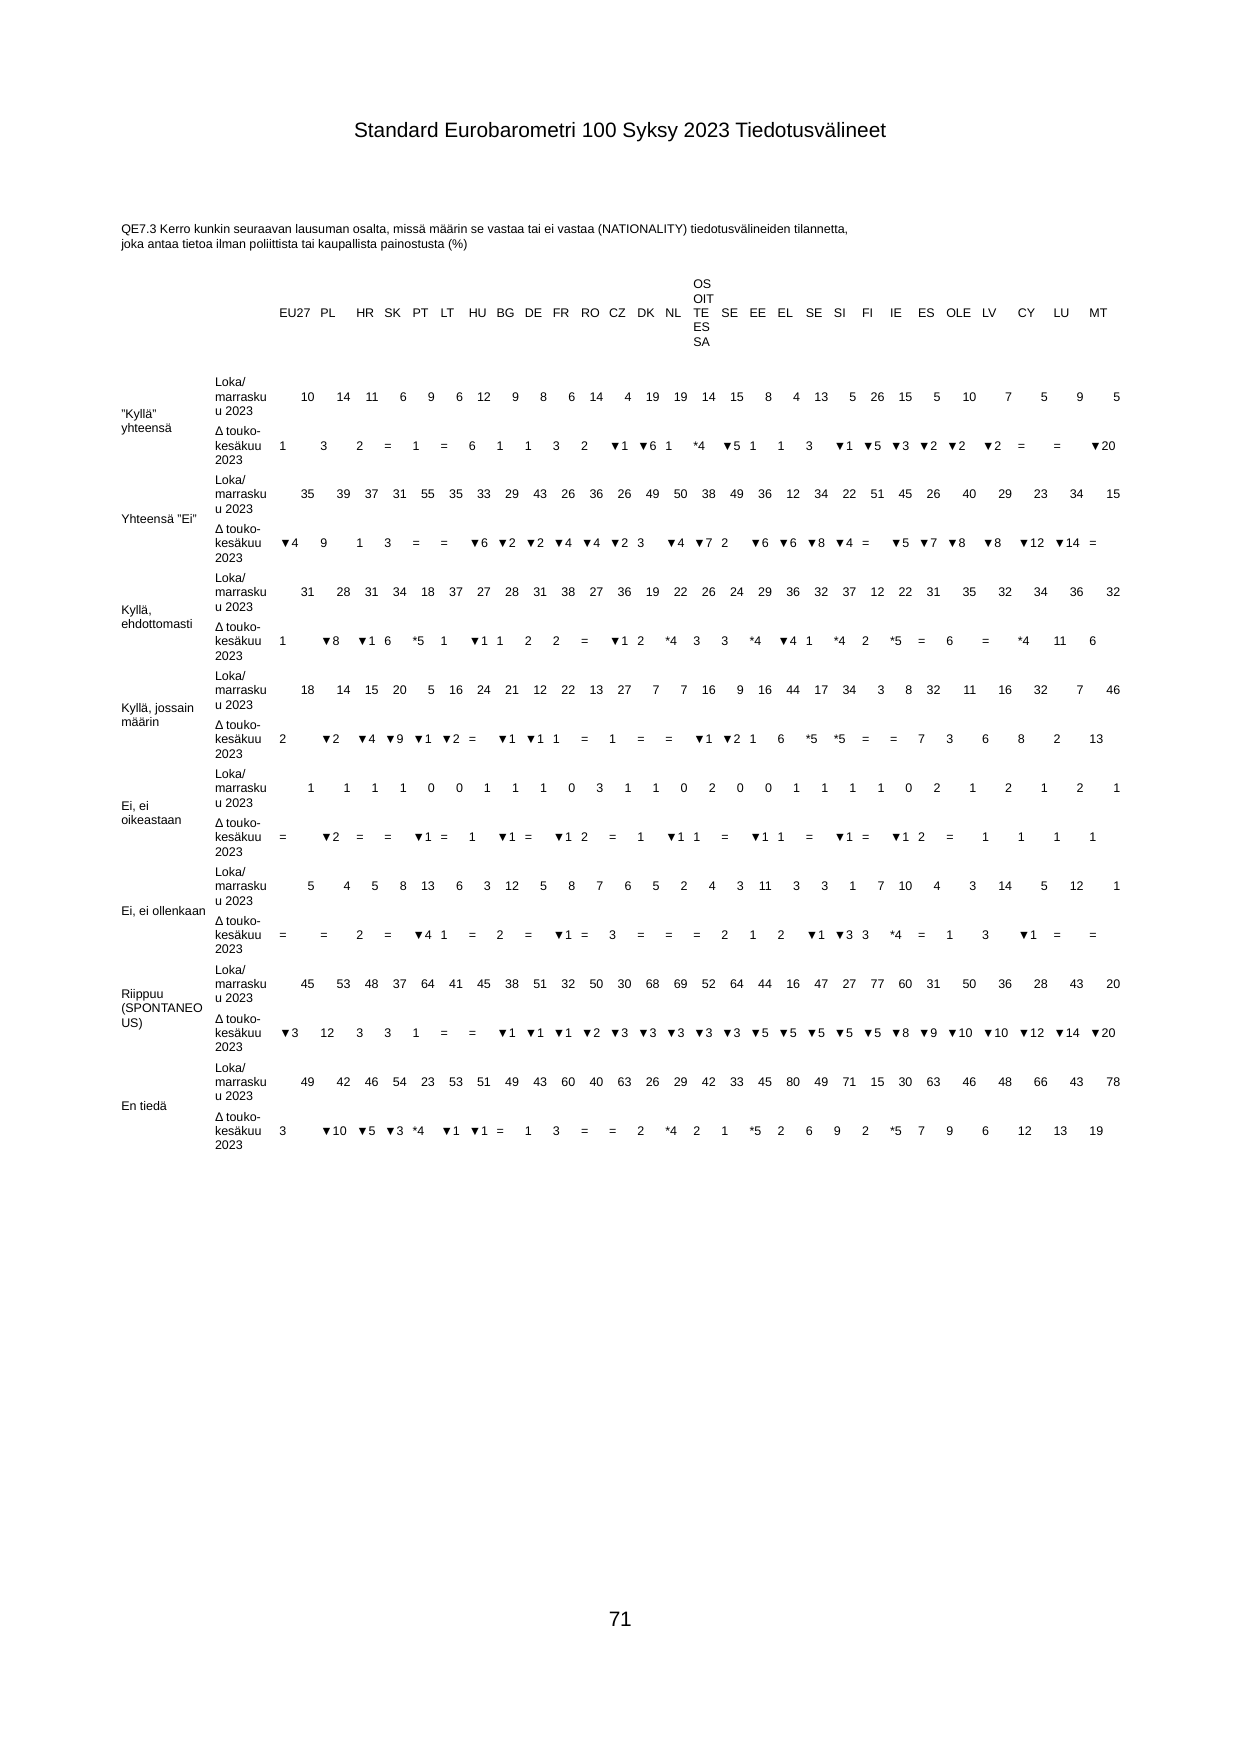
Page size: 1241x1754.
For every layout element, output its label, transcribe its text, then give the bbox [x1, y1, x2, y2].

table_cell = [438, 813, 466, 861]
table_cell ▼3 [662, 1008, 690, 1057]
table_cell ▼1 [831, 421, 859, 470]
table_cell 3 [353, 1008, 381, 1057]
table_cell ▼4 [409, 910, 437, 959]
table_cell [887, 352, 915, 372]
table_cell [718, 254, 746, 274]
table_cell ▼5 [859, 421, 887, 470]
table_cell ▼2 [438, 715, 466, 763]
table_cell *4 [690, 421, 718, 470]
table_cell ▼2 [317, 715, 353, 763]
table_cell 6 [1086, 617, 1123, 666]
table_cell Kyllä, jossain määrin [118, 666, 212, 763]
table_cell 3 [803, 421, 831, 470]
table_cell 26 [550, 470, 578, 519]
table_cell 1 [522, 421, 550, 470]
table_cell [466, 352, 493, 372]
table_cell = [522, 813, 550, 861]
table_cell = [578, 617, 606, 666]
table_cell ▼4 [775, 617, 803, 666]
table_cell [1015, 254, 1050, 274]
table_cell 13 [1086, 715, 1123, 763]
table_cell 45 [746, 1057, 774, 1106]
table_cell 43 [1050, 959, 1086, 1008]
table_cell En tiedä [118, 1057, 212, 1155]
table_cell 1 [276, 617, 317, 666]
table_cell 71 [831, 1057, 859, 1106]
table_cell ▼1 [803, 910, 831, 959]
table_cell 12 [775, 470, 803, 519]
table_cell 11 [746, 861, 774, 910]
table_cell ▼1 [606, 421, 634, 470]
table_cell 26 [690, 568, 718, 617]
table_cell 36 [1050, 568, 1086, 617]
table_cell OSOITTEESSA [690, 274, 718, 352]
table_cell 51 [466, 1057, 493, 1106]
table_cell [1050, 352, 1086, 372]
table_cell [118, 254, 212, 274]
table_cell 3 [979, 910, 1015, 959]
table_cell [690, 352, 718, 372]
table_cell 0 [662, 764, 690, 812]
table_cell [550, 254, 578, 274]
table_cell 14 [317, 372, 353, 421]
table_cell Loka/marraskuu 2023 [212, 470, 276, 519]
table_cell 7 [1050, 666, 1086, 714]
table_cell 36 [979, 959, 1015, 1008]
table_cell Δ touko-kesäkuu 2023 [212, 715, 276, 763]
table_cell ▼2 [718, 715, 746, 763]
table_cell 1 [494, 617, 522, 666]
table_cell 10 [276, 372, 317, 421]
table_cell SI [831, 274, 859, 352]
table_cell 9 [494, 372, 522, 421]
table_cell 9 [409, 372, 437, 421]
table_cell 16 [438, 666, 466, 714]
table_cell [718, 352, 746, 372]
table_cell FI [859, 274, 887, 352]
table_cell 35 [943, 568, 979, 617]
table_cell ▼6 [775, 519, 803, 568]
table_cell [353, 352, 381, 372]
table_cell [466, 254, 493, 274]
table_cell 3 [718, 617, 746, 666]
table_cell ▼7 [915, 519, 943, 568]
table_cell [212, 254, 276, 274]
table_cell 0 [409, 764, 437, 812]
table_cell 10 [943, 372, 979, 421]
table_cell = [438, 421, 466, 470]
table_cell [118, 352, 212, 372]
table_cell CZ [606, 274, 634, 352]
table_cell 5 [276, 861, 317, 910]
table_cell 3 [859, 910, 887, 959]
table_cell Δ touko-kesäkuu 2023 [212, 1106, 276, 1155]
table_cell 2 [494, 910, 522, 959]
table_cell 43 [522, 1057, 550, 1106]
table_cell 51 [859, 470, 887, 519]
table_cell 6 [979, 715, 1015, 763]
table_cell 12 [317, 1008, 353, 1057]
table_cell Δ touko-kesäkuu 2023 [212, 421, 276, 470]
table_header [859, 219, 887, 254]
table_cell 19 [634, 568, 662, 617]
table_cell 3 [859, 666, 887, 714]
table_cell 1 [634, 764, 662, 812]
table_cell = [494, 1106, 522, 1155]
table_cell 3 [943, 861, 979, 910]
table_cell ▼1 [522, 715, 550, 763]
table_cell Loka/marraskuu 2023 [212, 666, 276, 714]
table_cell ▼2 [494, 519, 522, 568]
table_cell [775, 352, 803, 372]
table_cell 27 [606, 666, 634, 714]
table_cell 0 [438, 764, 466, 812]
table_cell 27 [578, 568, 606, 617]
table_cell 2 [718, 910, 746, 959]
table_cell 14 [690, 372, 718, 421]
table_cell ▼9 [381, 715, 409, 763]
table_cell 49 [634, 470, 662, 519]
table_cell 49 [494, 1057, 522, 1106]
table_cell 80 [775, 1057, 803, 1106]
table_cell [522, 254, 550, 274]
table_cell ▼4 [353, 715, 381, 763]
table_cell 3 [550, 421, 578, 470]
table_cell 3 [317, 421, 353, 470]
table_cell = [276, 813, 317, 861]
table_cell *5 [409, 617, 437, 666]
table_cell = [887, 715, 915, 763]
table_cell 1 [494, 764, 522, 812]
table_cell 20 [1086, 959, 1123, 1008]
table_cell 6 [943, 617, 979, 666]
table_cell = [690, 910, 718, 959]
table_cell [276, 352, 317, 372]
table_cell 29 [494, 470, 522, 519]
table_cell [1050, 254, 1086, 274]
table_cell 53 [317, 959, 353, 1008]
table_cell 46 [353, 1057, 381, 1106]
table_cell 55 [409, 470, 437, 519]
table_cell 30 [887, 1057, 915, 1106]
table_cell FR [550, 274, 578, 352]
table_cell [1086, 254, 1123, 274]
table_cell 2 [859, 1106, 887, 1155]
table_cell ▼20 [1086, 421, 1123, 470]
table_cell 2 [915, 813, 943, 861]
table_cell 63 [915, 1057, 943, 1106]
table_cell ▼1 [831, 813, 859, 861]
table_cell Kyllä, ehdottomasti [118, 568, 212, 666]
table_cell ▼12 [1015, 1008, 1050, 1057]
table_cell ▼3 [718, 1008, 746, 1057]
table_cell 8 [1015, 715, 1050, 763]
table_cell 1 [718, 1106, 746, 1155]
table_cell 38 [550, 568, 578, 617]
table_cell ▼1 [606, 617, 634, 666]
table_cell ▼3 [276, 1008, 317, 1057]
table_cell 51 [522, 959, 550, 1008]
table_cell 1 [979, 813, 1015, 861]
table_cell ▼20 [1086, 1008, 1123, 1057]
table_cell 18 [409, 568, 437, 617]
table_cell [118, 274, 212, 352]
table_cell 11 [1050, 617, 1086, 666]
table_cell 3 [466, 861, 493, 910]
table_cell 1 [438, 910, 466, 959]
table_cell 34 [1050, 470, 1086, 519]
table_cell ▼1 [494, 813, 522, 861]
table_cell 29 [662, 1057, 690, 1106]
table_cell 6 [466, 421, 493, 470]
table_header QE7.3 Kerro kunkin seuraavan lausuman osalta, missä määrin se vastaa tai ei vastaa (NATIONALITY) tiedotusvälineiden tilannetta, joka antaa tietoa ilman poliittista tai kaupallista painostusta (%) [118, 219, 859, 254]
table_cell ▼2 [915, 421, 943, 470]
table_cell ▼1 [466, 1106, 493, 1155]
table_cell 0 [550, 764, 578, 812]
table_cell 2 [775, 910, 803, 959]
table_cell 1 [775, 813, 803, 861]
table_cell 1 [522, 1106, 550, 1155]
table_cell 30 [606, 959, 634, 1008]
table_cell = [943, 813, 979, 861]
table_cell = [662, 910, 690, 959]
table_cell 22 [550, 666, 578, 714]
table_cell [353, 254, 381, 274]
table_cell 13 [803, 372, 831, 421]
table_cell 16 [690, 666, 718, 714]
table_cell 1 [943, 910, 979, 959]
table_cell Ei, ei oikeastaan [118, 764, 212, 861]
table_cell 1 [746, 910, 774, 959]
table_cell 6 [803, 1106, 831, 1155]
table_cell 32 [1086, 568, 1123, 617]
table_cell ”Kyllä” yhteensä [118, 372, 212, 470]
table_cell 1 [276, 764, 317, 812]
table_cell 2 [775, 1106, 803, 1155]
table_cell 26 [606, 470, 634, 519]
table_cell 4 [317, 861, 353, 910]
table_cell 7 [634, 666, 662, 714]
table_cell 2 [578, 421, 606, 470]
table_cell = [381, 813, 409, 861]
table_cell [662, 254, 690, 274]
table_cell 68 [634, 959, 662, 1008]
table_cell 7 [979, 372, 1015, 421]
table_cell 3 [550, 1106, 578, 1155]
table_cell 37 [381, 959, 409, 1008]
table_cell 2 [353, 910, 381, 959]
table_cell 8 [746, 372, 774, 421]
table_cell = [578, 715, 606, 763]
table_cell = [381, 421, 409, 470]
table_cell ▼10 [317, 1106, 353, 1155]
table_cell 28 [317, 568, 353, 617]
table_cell 12 [1015, 1106, 1050, 1155]
table_cell RO [578, 274, 606, 352]
table_cell 43 [1050, 1057, 1086, 1106]
table_cell ▼5 [746, 1008, 774, 1057]
table_cell Loka/marraskuu 2023 [212, 764, 276, 812]
table_cell 49 [718, 470, 746, 519]
table_cell = [276, 910, 317, 959]
table_cell 17 [803, 666, 831, 714]
table_cell 8 [522, 372, 550, 421]
table_cell SE [803, 274, 831, 352]
table_cell OLE [943, 274, 979, 352]
table_cell 11 [353, 372, 381, 421]
table_cell 78 [1086, 1057, 1123, 1106]
table_cell ▼1 [494, 715, 522, 763]
table_cell *5 [746, 1106, 774, 1155]
table_cell 15 [887, 372, 915, 421]
table_cell [578, 352, 606, 372]
table_cell [634, 254, 662, 274]
table_cell 5 [409, 666, 437, 714]
table_cell 5 [353, 861, 381, 910]
table_cell [746, 254, 774, 274]
table_cell 3 [943, 715, 979, 763]
table_cell 2 [550, 617, 578, 666]
table_cell 1 [662, 421, 690, 470]
table_cell [606, 352, 634, 372]
table_cell 48 [353, 959, 381, 1008]
table_cell = [466, 1008, 493, 1057]
table_cell 64 [409, 959, 437, 1008]
table_cell = [606, 1106, 634, 1155]
table_cell = [915, 617, 943, 666]
table_cell ▼8 [943, 519, 979, 568]
table_cell = [466, 715, 493, 763]
table_cell 9 [718, 666, 746, 714]
table_cell [578, 254, 606, 274]
table_cell 26 [859, 372, 887, 421]
table_cell 3 [775, 861, 803, 910]
table_cell [915, 352, 943, 372]
table_cell 1 [775, 421, 803, 470]
table_cell ▼3 [634, 1008, 662, 1057]
table_cell Δ touko-kesäkuu 2023 [212, 617, 276, 666]
table_cell 6 [438, 372, 466, 421]
table_cell 2 [578, 813, 606, 861]
table_cell [494, 352, 522, 372]
table_cell ▼4 [276, 519, 317, 568]
table_cell 26 [634, 1057, 662, 1106]
table_cell 5 [1086, 372, 1123, 421]
table_cell 12 [859, 568, 887, 617]
table_cell ▼6 [746, 519, 774, 568]
table_cell 15 [859, 1057, 887, 1106]
table_cell 23 [1015, 470, 1050, 519]
table_cell ▼7 [690, 519, 718, 568]
table_cell 1 [1086, 861, 1123, 910]
table_cell 2 [915, 764, 943, 812]
table_cell 1 [746, 421, 774, 470]
table_header [915, 219, 943, 254]
table_cell 77 [859, 959, 887, 1008]
table_cell ▼2 [522, 519, 550, 568]
table_cell 31 [915, 959, 943, 1008]
table_cell 36 [578, 470, 606, 519]
table_cell 12 [1050, 861, 1086, 910]
table_cell 54 [381, 1057, 409, 1106]
table_cell 19 [1086, 1106, 1123, 1155]
table_cell = [979, 617, 1015, 666]
table_cell *4 [409, 1106, 437, 1155]
table_cell 3 [718, 861, 746, 910]
table_cell ▼1 [550, 813, 578, 861]
table_cell 1 [409, 1008, 437, 1057]
table_cell 22 [887, 568, 915, 617]
table_cell = [522, 910, 550, 959]
table_cell 1 [466, 813, 493, 861]
table_header [979, 219, 1015, 254]
table_header [1050, 219, 1086, 254]
table_cell 2 [353, 421, 381, 470]
table_cell 1 [859, 764, 887, 812]
table_cell = [915, 910, 943, 959]
table_cell = [409, 519, 437, 568]
table_cell ▼1 [662, 813, 690, 861]
table_cell 3 [381, 519, 409, 568]
table_cell = [1086, 910, 1123, 959]
table_cell 3 [606, 910, 634, 959]
table_cell 66 [1015, 1057, 1050, 1106]
table_cell = [1050, 421, 1086, 470]
table_cell ▼1 [746, 813, 774, 861]
table_cell [634, 352, 662, 372]
table_cell 31 [522, 568, 550, 617]
table_cell 31 [381, 470, 409, 519]
table_cell [943, 352, 979, 372]
table_cell ▼5 [859, 1008, 887, 1057]
table_cell Riippuu (SPONTANEOUS) [118, 959, 212, 1057]
table_header [1086, 219, 1123, 254]
table_cell 16 [746, 666, 774, 714]
table_cell [550, 352, 578, 372]
table_cell *5 [887, 1106, 915, 1155]
table_cell 47 [803, 959, 831, 1008]
table_cell ▼4 [831, 519, 859, 568]
table_cell 3 [803, 861, 831, 910]
table_cell 2 [859, 617, 887, 666]
table_cell 37 [353, 470, 381, 519]
table_cell 1 [466, 764, 493, 812]
table_cell 4 [690, 861, 718, 910]
table_cell 14 [317, 666, 353, 714]
table_cell ▼8 [317, 617, 353, 666]
table_cell 31 [276, 568, 317, 617]
table_cell *4 [831, 617, 859, 666]
table_cell = [634, 910, 662, 959]
table_cell 9 [943, 1106, 979, 1155]
table_cell 69 [662, 959, 690, 1008]
table_cell DE [522, 274, 550, 352]
table_cell 1 [317, 764, 353, 812]
table_cell 48 [979, 1057, 1015, 1106]
table_cell 9 [1050, 372, 1086, 421]
table_cell 35 [276, 470, 317, 519]
table_cell 36 [606, 568, 634, 617]
table_cell LV [979, 274, 1015, 352]
table_cell [1086, 352, 1123, 372]
table_cell *5 [887, 617, 915, 666]
table_cell 29 [979, 470, 1015, 519]
table_cell 16 [775, 959, 803, 1008]
table_cell 5 [522, 861, 550, 910]
table_cell = [1086, 519, 1123, 568]
table_cell 15 [353, 666, 381, 714]
table_cell 5 [831, 372, 859, 421]
table_cell [943, 254, 979, 274]
table_cell *4 [662, 617, 690, 666]
table_cell [409, 254, 437, 274]
table_cell Δ touko-kesäkuu 2023 [212, 1008, 276, 1057]
table_cell PL [317, 274, 353, 352]
table_cell 5 [915, 372, 943, 421]
table_cell 2 [718, 519, 746, 568]
table_cell [494, 254, 522, 274]
table_cell 2 [690, 764, 718, 812]
table_cell 22 [662, 568, 690, 617]
table_cell ▼10 [979, 1008, 1015, 1057]
table_cell 1 [775, 764, 803, 812]
table_cell [276, 254, 317, 274]
table_cell [979, 254, 1015, 274]
table_cell 28 [1015, 959, 1050, 1008]
table_cell 2 [634, 617, 662, 666]
table_cell [859, 352, 887, 372]
table_cell MT [1086, 274, 1123, 352]
table_cell 15 [1086, 470, 1123, 519]
table_cell ▼2 [943, 421, 979, 470]
table_cell = [859, 813, 887, 861]
table_cell 38 [494, 959, 522, 1008]
table_cell = [634, 715, 662, 763]
table_cell ▼14 [1050, 1008, 1086, 1057]
table_cell 0 [718, 764, 746, 812]
table_cell ▼2 [317, 813, 353, 861]
table_cell ▼1 [353, 617, 381, 666]
table_cell 33 [718, 1057, 746, 1106]
table_cell Yhteensä ”Ei” [118, 470, 212, 568]
table_cell *5 [831, 715, 859, 763]
table_cell ES [915, 274, 943, 352]
table_cell [859, 254, 887, 274]
table_cell 1 [550, 715, 578, 763]
table_cell [438, 254, 466, 274]
table_cell [409, 352, 437, 372]
table_cell ▼1 [466, 617, 493, 666]
table_cell 60 [887, 959, 915, 1008]
table_cell 1 [606, 715, 634, 763]
table_cell 45 [466, 959, 493, 1008]
table_cell 24 [718, 568, 746, 617]
table_cell [522, 352, 550, 372]
table_cell 11 [943, 666, 979, 714]
table_cell *4 [1015, 617, 1050, 666]
table_cell ▼12 [1015, 519, 1050, 568]
table_cell [803, 352, 831, 372]
table_cell Δ touko-kesäkuu 2023 [212, 910, 276, 959]
table_cell 12 [494, 861, 522, 910]
table_cell 36 [746, 470, 774, 519]
table_cell 10 [887, 861, 915, 910]
table_cell 32 [915, 666, 943, 714]
table_cell 44 [746, 959, 774, 1008]
table_cell 9 [831, 1106, 859, 1155]
table_cell ▼14 [1050, 519, 1086, 568]
table_cell ▼2 [578, 1008, 606, 1057]
table_cell 6 [775, 715, 803, 763]
table_cell 21 [494, 666, 522, 714]
table_cell = [317, 910, 353, 959]
table_cell 60 [550, 1057, 578, 1106]
table_cell 8 [381, 861, 409, 910]
table_cell Loka/marraskuu 2023 [212, 959, 276, 1008]
table_cell 1 [522, 764, 550, 812]
table_cell ▼1 [690, 715, 718, 763]
table_cell = [803, 813, 831, 861]
table_cell 16 [979, 666, 1015, 714]
table_header [1015, 219, 1050, 254]
table_cell = [438, 1008, 466, 1057]
table_cell [212, 352, 276, 372]
table_cell LU [1050, 274, 1086, 352]
table_cell 34 [1015, 568, 1050, 617]
table_cell 46 [1086, 666, 1123, 714]
table_cell HR [353, 274, 381, 352]
table_cell 13 [1050, 1106, 1086, 1155]
table_cell *5 [803, 715, 831, 763]
table_cell [690, 254, 718, 274]
table_cell [381, 352, 409, 372]
table_cell 8 [550, 861, 578, 910]
table_cell IE [887, 274, 915, 352]
table_cell 1 [438, 617, 466, 666]
table_cell DK [634, 274, 662, 352]
table_cell ▼8 [803, 519, 831, 568]
table_cell = [859, 715, 887, 763]
table_header [887, 219, 915, 254]
table_cell 7 [915, 1106, 943, 1155]
table_cell ▼6 [634, 421, 662, 470]
table_cell = [578, 1106, 606, 1155]
table_cell 13 [409, 861, 437, 910]
table_cell [831, 254, 859, 274]
table_cell LT [438, 274, 466, 352]
table_cell 45 [276, 959, 317, 1008]
table_cell 2 [634, 1106, 662, 1155]
table_cell EU27 [276, 274, 317, 352]
table_cell = [662, 715, 690, 763]
table_cell ▼4 [550, 519, 578, 568]
table_cell 12 [466, 372, 493, 421]
table_cell 7 [662, 666, 690, 714]
table_cell BG [494, 274, 522, 352]
table_cell Loka/marraskuu 2023 [212, 861, 276, 910]
table_cell ▼1 [409, 715, 437, 763]
table_cell 32 [550, 959, 578, 1008]
table_cell 31 [915, 568, 943, 617]
table_cell HU [466, 274, 493, 352]
table_cell = [353, 813, 381, 861]
table_cell [1015, 352, 1050, 372]
table_cell 1 [409, 421, 437, 470]
table_cell 63 [606, 1057, 634, 1106]
table_cell = [859, 519, 887, 568]
table_cell 35 [438, 470, 466, 519]
table_cell CY [1015, 274, 1050, 352]
table_cell ▼1 [1015, 910, 1050, 959]
table_cell PT [409, 274, 437, 352]
table_cell 42 [690, 1057, 718, 1106]
table_cell 49 [803, 1057, 831, 1106]
table_cell [831, 352, 859, 372]
table_cell 2 [276, 715, 317, 763]
table_cell 3 [276, 1106, 317, 1155]
table_cell Loka/marraskuu 2023 [212, 568, 276, 617]
table_cell 38 [690, 470, 718, 519]
table_cell *4 [887, 910, 915, 959]
table_cell 13 [578, 666, 606, 714]
table_cell 14 [578, 372, 606, 421]
table_cell *4 [746, 617, 774, 666]
table_cell 52 [690, 959, 718, 1008]
table_cell 4 [775, 372, 803, 421]
table_cell 23 [409, 1057, 437, 1106]
table_cell EE [746, 274, 774, 352]
table_cell 40 [943, 470, 979, 519]
table_cell [317, 254, 353, 274]
table_cell 3 [690, 617, 718, 666]
table_cell 50 [578, 959, 606, 1008]
table_cell ▼5 [775, 1008, 803, 1057]
table_header [943, 219, 979, 254]
table_cell ▼8 [887, 1008, 915, 1057]
table_cell = [1015, 421, 1050, 470]
table_cell 37 [438, 568, 466, 617]
table_cell ▼6 [466, 519, 493, 568]
table_cell 24 [466, 666, 493, 714]
table_cell ▼1 [494, 1008, 522, 1057]
table_cell 2 [1050, 764, 1086, 812]
table_cell [775, 254, 803, 274]
table_cell ▼2 [979, 421, 1015, 470]
table_cell 64 [718, 959, 746, 1008]
table_cell 19 [634, 372, 662, 421]
table_cell ▼1 [438, 1106, 466, 1155]
table_cell 1 [803, 764, 831, 812]
table_cell 7 [859, 861, 887, 910]
table_cell ▼2 [606, 519, 634, 568]
table_cell 14 [979, 861, 1015, 910]
table_cell 6 [438, 861, 466, 910]
table_cell 53 [438, 1057, 466, 1106]
table_cell [746, 352, 774, 372]
table_cell 1 [353, 519, 381, 568]
table_cell 1 [690, 813, 718, 861]
table_cell 6 [381, 617, 409, 666]
table_cell 37 [831, 568, 859, 617]
table_cell [606, 254, 634, 274]
table_cell [212, 274, 276, 352]
table_cell 46 [943, 1057, 979, 1106]
table_cell 1 [606, 764, 634, 812]
table_cell 34 [831, 666, 859, 714]
table_cell 32 [979, 568, 1015, 617]
table_cell 2 [1050, 715, 1086, 763]
table_cell 5 [1015, 372, 1050, 421]
table_cell 1 [1086, 764, 1123, 812]
table_cell 50 [662, 470, 690, 519]
table_cell 1 [831, 861, 859, 910]
table_cell [662, 352, 690, 372]
table_cell 5 [1015, 861, 1050, 910]
table_cell 43 [522, 470, 550, 519]
table_cell 1 [1086, 813, 1123, 861]
table_cell 1 [494, 421, 522, 470]
table_cell ▼1 [550, 1008, 578, 1057]
table_cell 33 [466, 470, 493, 519]
table_cell = [606, 813, 634, 861]
table_cell 3 [381, 1008, 409, 1057]
table_cell 7 [915, 715, 943, 763]
table_cell 45 [887, 470, 915, 519]
table_cell SK [381, 274, 409, 352]
table_cell 9 [317, 519, 353, 568]
table_cell 0 [746, 764, 774, 812]
table_cell 19 [662, 372, 690, 421]
table_cell *4 [662, 1106, 690, 1155]
table_cell 5 [634, 861, 662, 910]
table_cell = [438, 519, 466, 568]
table_cell 28 [494, 568, 522, 617]
table_cell 2 [690, 1106, 718, 1155]
table_cell 36 [775, 568, 803, 617]
table_cell 42 [317, 1057, 353, 1106]
table_cell [317, 352, 353, 372]
table_cell 18 [276, 666, 317, 714]
table_cell 49 [276, 1057, 317, 1106]
table_cell 15 [718, 372, 746, 421]
table_cell Loka/marraskuu 2023 [212, 1057, 276, 1106]
table_cell 50 [943, 959, 979, 1008]
table_cell Ei, ei ollenkaan [118, 861, 212, 959]
table_cell 34 [803, 470, 831, 519]
table_cell = [578, 910, 606, 959]
table_cell 2 [979, 764, 1015, 812]
table_cell ▼10 [943, 1008, 979, 1057]
table_cell ▼3 [887, 421, 915, 470]
table_cell ▼8 [979, 519, 1015, 568]
table_cell 39 [317, 470, 353, 519]
table_cell 32 [803, 568, 831, 617]
table_cell 1 [1015, 813, 1050, 861]
table_cell 7 [578, 861, 606, 910]
table_cell ▼5 [887, 519, 915, 568]
table_cell [438, 352, 466, 372]
table_cell 40 [578, 1057, 606, 1106]
table_cell ▼1 [887, 813, 915, 861]
table_cell ▼1 [550, 910, 578, 959]
table_cell 1 [381, 764, 409, 812]
table_cell 8 [887, 666, 915, 714]
table_cell 1 [943, 764, 979, 812]
table_cell 1 [831, 764, 859, 812]
table_cell = [381, 910, 409, 959]
table_cell ▼5 [803, 1008, 831, 1057]
table_cell 1 [1015, 764, 1050, 812]
table_cell 1 [634, 813, 662, 861]
table_cell ▼1 [409, 813, 437, 861]
table_cell 1 [353, 764, 381, 812]
table_cell 29 [746, 568, 774, 617]
table_cell ▼1 [522, 1008, 550, 1057]
table_cell Δ touko-kesäkuu 2023 [212, 813, 276, 861]
table_cell ▼5 [718, 421, 746, 470]
table_cell 2 [662, 861, 690, 910]
table_cell [979, 352, 1015, 372]
table_cell ▼9 [915, 1008, 943, 1057]
table_cell ▼3 [831, 910, 859, 959]
table_cell [803, 254, 831, 274]
table_cell 22 [831, 470, 859, 519]
table_cell 1 [1050, 813, 1086, 861]
table_cell Loka/marraskuu 2023 [212, 372, 276, 421]
table_cell 31 [353, 568, 381, 617]
table_cell Δ touko-kesäkuu 2023 [212, 519, 276, 568]
table_cell 6 [381, 372, 409, 421]
table_cell [915, 254, 943, 274]
table_cell 34 [381, 568, 409, 617]
table_cell 4 [915, 861, 943, 910]
table_cell 2 [522, 617, 550, 666]
table_cell ▼4 [662, 519, 690, 568]
table_cell 1 [803, 617, 831, 666]
table_cell EL [775, 274, 803, 352]
table_cell 1 [746, 715, 774, 763]
table_cell 6 [979, 1106, 1015, 1155]
table_cell 27 [466, 568, 493, 617]
table_cell 3 [634, 519, 662, 568]
table_cell 20 [381, 666, 409, 714]
table_cell = [466, 910, 493, 959]
table_cell 12 [522, 666, 550, 714]
table_cell 27 [831, 959, 859, 1008]
table_cell ▼3 [381, 1106, 409, 1155]
table_cell 4 [606, 372, 634, 421]
table_cell 0 [887, 764, 915, 812]
table_cell 3 [578, 764, 606, 812]
table_cell 6 [550, 372, 578, 421]
table_cell [887, 254, 915, 274]
table_cell 26 [915, 470, 943, 519]
table_cell ▼4 [578, 519, 606, 568]
table_cell [381, 254, 409, 274]
table_cell 1 [276, 421, 317, 470]
table_cell ▼3 [690, 1008, 718, 1057]
table_cell NL [662, 274, 690, 352]
table_cell 32 [1015, 666, 1050, 714]
table_cell ▼5 [353, 1106, 381, 1155]
table_cell = [1050, 910, 1086, 959]
table_cell 41 [438, 959, 466, 1008]
table_cell = [718, 813, 746, 861]
table_cell SE [718, 274, 746, 352]
table_cell ▼5 [831, 1008, 859, 1057]
table_cell 6 [606, 861, 634, 910]
table_cell ▼3 [606, 1008, 634, 1057]
table_cell 44 [775, 666, 803, 714]
